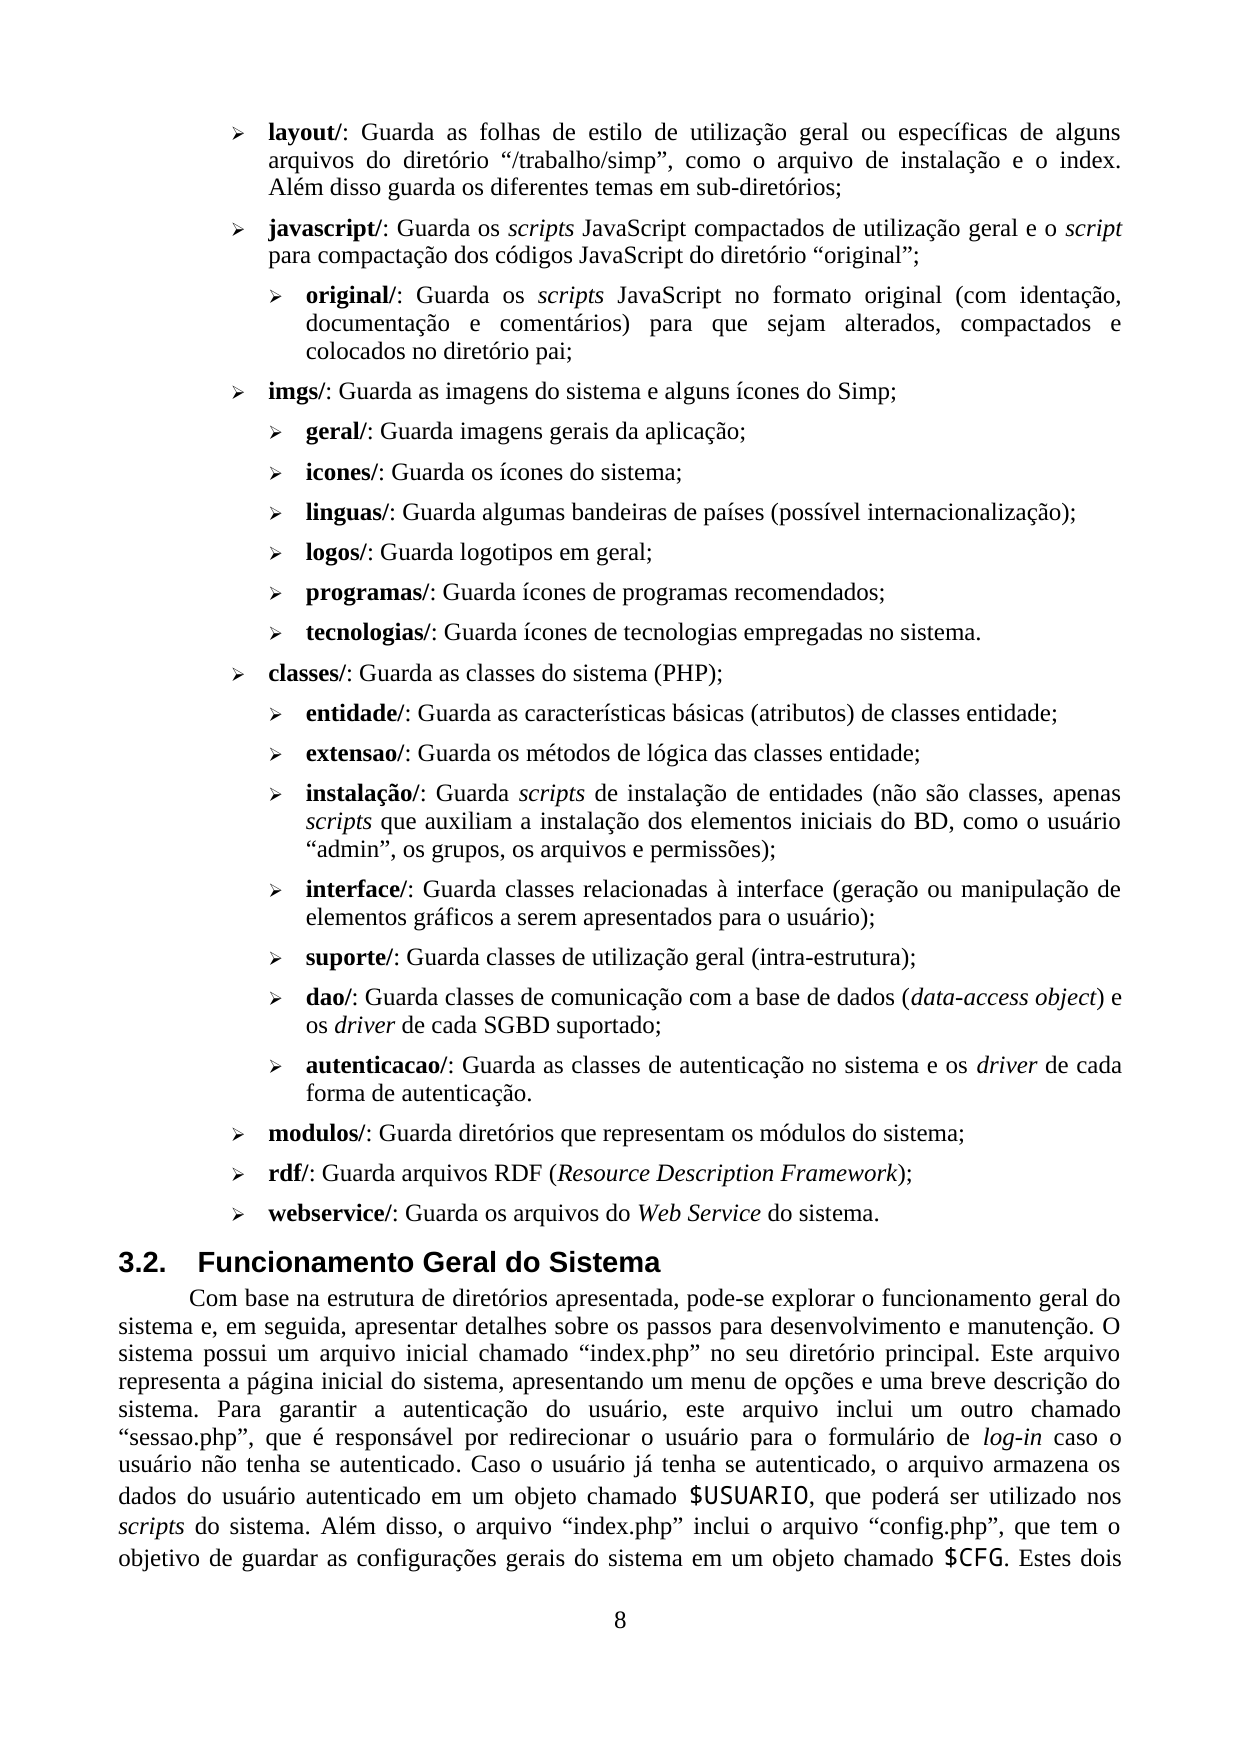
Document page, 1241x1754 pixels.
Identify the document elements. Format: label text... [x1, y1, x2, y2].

list extensao/: Guarda os métodos de lógica das classes entidade; [268, 739, 1122, 767]
list classes/: Guarda as classes do sistema (PHP); [231, 659, 1122, 686]
list webservice/: Guarda os arquivos do Web Service do sistema. [231, 1199, 1122, 1227]
list layout/: Guarda as folhas de estilo de utilização geral ou específicas de alguns arquivos do diretório “/trabalho/simp”, como o arquivo de instalação e o index. Além disso guarda os diferentes temas em sub-diretórios; [231, 118, 1122, 201]
list autenticacao/: Guarda as classes de autenticação no sistema e os driver de cada forma de autenticação. [268, 1051, 1122, 1106]
text Com base na estrutura de diretórios apresentada, pode-se explorar o funcionamento geral do sistema e, em seguida, apresentar detalhes sobre os passos para desenvolvimento e manutenção. O sistema possui um arquivo inicial chamado “index.php” no seu diretório principal. Este arquivo representa a página inicial do sistema, apresentando um menu de opções e uma breve descrição do sistema. Para garantir a autenticação do usuário, este arquivo inclui um outro chamado “sessao.php”, que é responsável por redirecionar o usuário para o formulário de log-in caso o usuário não tenha se autenticado. Caso o usuário já tenha se autenticado, o arquivo armazena os dados do usuário autenticado em um objeto chamado $USUARIO, que poderá ser utilizado nos scripts do sistema. Além disso, o arquivo “index.php” inclui o arquivo “config.php”, que tem o objetivo de guardar as configurações gerais do sistema em um objeto chamado $CFG. Estes dois [118, 1284, 1122, 1574]
list icones/: Guarda os ícones do sistema; [268, 458, 1122, 485]
list entidade/: Guarda as características básicas (atributos) de classes entidade; [268, 699, 1122, 727]
list tecnologias/: Guarda ícones de tecnologias empregadas no sistema. [268, 618, 1122, 646]
list linguas/: Guarda algumas bandeiras de países (possível internacionalização); [268, 498, 1122, 526]
list programas/: Guarda ícones de programas recomendados; [268, 578, 1122, 606]
list geral/: Guarda imagens gerais da aplicação; [268, 417, 1122, 445]
list modulos/: Guarda diretórios que representam os módulos do sistema; [231, 1119, 1122, 1147]
list logos/: Guarda logotipos em geral; [268, 538, 1122, 566]
list imgs/: Guarda as imagens do sistema e alguns ícones do Simp; [231, 377, 1122, 405]
list original/: Guarda os scripts JavaScript no formato original (com identação, documentação e comentários) para que sejam alterados, compactados e colocados no diretório pai; [268, 282, 1122, 365]
list dao/: Guarda classes de comunicação com a base de dados (data-access object) e os driver de cada SGBD suportado; [268, 983, 1122, 1038]
list interface/: Guarda classes relacionadas à interface (geração ou manipulação de elementos gráficos a serem apresentados para o usuário); [268, 875, 1122, 930]
subtitle Funcionamento Geral do Sistema [118, 1246, 1122, 1278]
list instalação/: Guarda scripts de instalação de entidades (não são classes, apenas scripts que auxiliam a instalação dos elementos iniciais do BD, como o usuário “admin”, os grupos, os arquivos e permissões); [268, 779, 1122, 862]
list rdf/: Guarda arquivos RDF (Resource Description Framework); [231, 1159, 1122, 1187]
list suporte/: Guarda classes de utilização geral (intra-estrutura); [268, 943, 1122, 971]
list javascript/: Guarda os scripts JavaScript compactados de utilização geral e o script para compactação dos códigos JavaScript do diretório “original”; [231, 214, 1122, 269]
